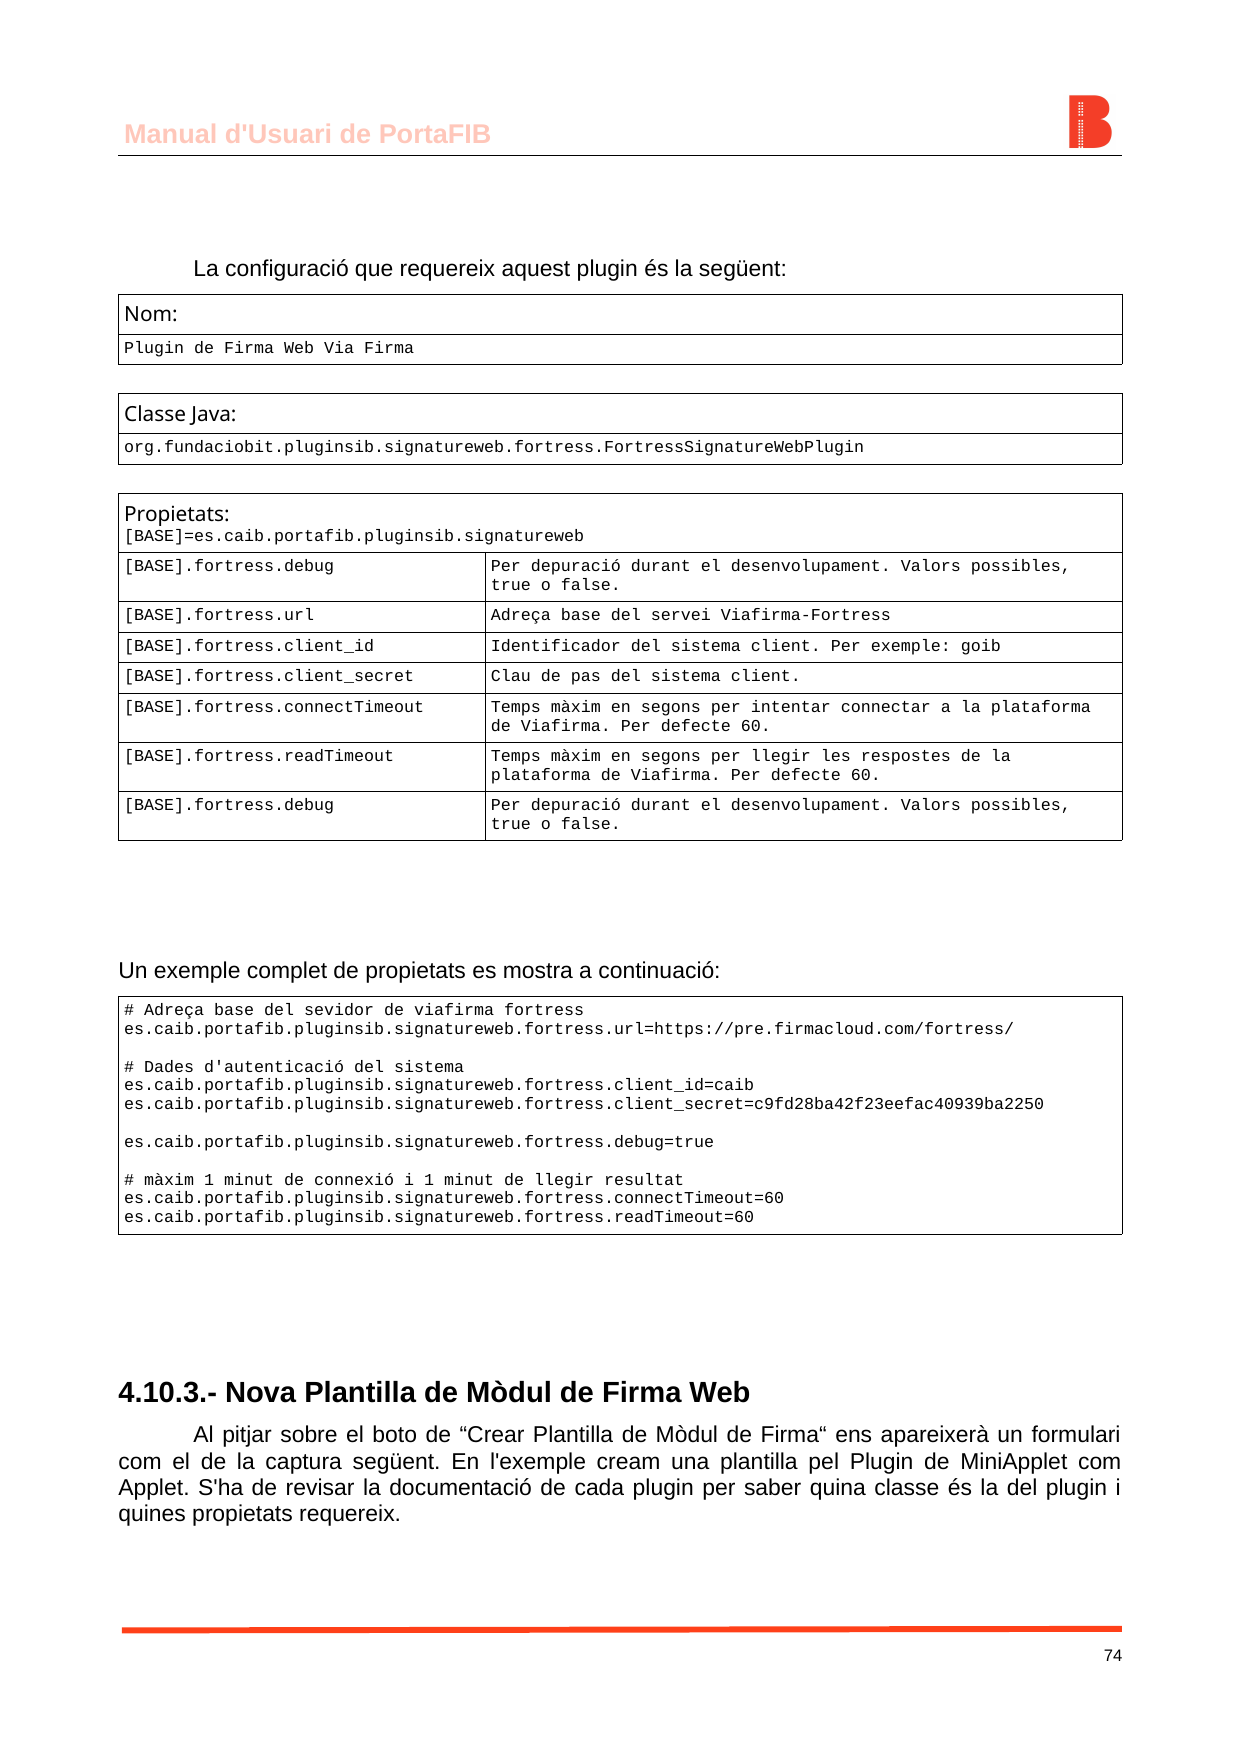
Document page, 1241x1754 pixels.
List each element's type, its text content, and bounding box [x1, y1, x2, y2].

table_cell Adreça base del servei Viafirma-Fortress [486, 602, 1122, 632]
text Un exemple complet de propietats es mostra a continuació: [118, 957, 1122, 983]
table_cell [BASE].fortress.url [119, 602, 485, 632]
table_cell [BASE].fortress.debug [119, 792, 485, 840]
table_header Propietats: [BASE]=es.caib.portafib.pluginsib.signatureweb [119, 494, 1122, 552]
text Al pitjar sobre el boto de “Crear Plantilla de Mòdul de Firma“ ens apareixerà un formulari com el de la captura següent. En l'exemple cream una plantilla pel Plugin de MiniApplet com Applet. S'ha de revisar la documentació de cada plugin per saber quina classe és la del plugin i quines propietats requereix. [118, 1421, 1122, 1527]
table_cell Clau de pas del sistema client. [486, 663, 1122, 692]
table_cell Temps màxim en segons per llegir les respostes de la plataforma de Viafirma. Per defecte 60. [486, 743, 1122, 791]
table_cell Per depuració durant el desenvolupament. Valors possibles, true o false. [486, 792, 1122, 840]
text La configuració que requereix aquest plugin és la següent: [118, 254, 1122, 281]
table_cell [BASE].fortress.client_secret [119, 663, 485, 692]
table_cell [BASE].fortress.readTimeout [119, 743, 485, 791]
table_cell Per depuració durant el desenvolupament. Valors possibles, true o false. [486, 553, 1122, 601]
table_header # Adreça base del sevidor de viafirma fortress es.caib.portafib.pluginsib.signatureweb.fortress.url=https://pre.firmacloud.com/fortress/ # Dades d'autenticació del sistema es.caib.portafib.pluginsib.signatureweb.fortress.client_id=caib es.caib.portafib.pluginsib.signatureweb.fortress.client_secret=c9fd28ba42f23eefac40939ba2250 es.caib.portafib.pluginsib.signatureweb.fortress.debug=true # màxim 1 minut de connexió i 1 minut de llegir resultat es.caib.portafib.pluginsib.signatureweb.fortress.connectTimeout=60 es.caib.portafib.pluginsib.signatureweb.fortress.readTimeout=60 [119, 997, 1122, 1233]
table_cell org.fundaciobit.pluginsib.signatureweb.fortress.FortressSignatureWebPlugin [119, 434, 1122, 464]
table_cell Identificador del sistema client. Per exemple: goib [486, 633, 1122, 662]
table_cell [BASE].fortress.connectTimeout [119, 694, 485, 742]
subtitle Nova Plantilla de Mòdul de Firma Web [118, 1375, 1122, 1409]
table_cell [BASE].fortress.client_id [119, 633, 485, 662]
table_header Classe Java: [119, 394, 1122, 433]
table_header Nom: [119, 295, 1122, 333]
table_cell [BASE].fortress.debug [119, 553, 485, 601]
table_cell Temps màxim en segons per intentar connectar a la plataforma de Viafirma. Per defecte 60. [486, 694, 1122, 742]
table_cell Plugin de Firma Web Via Firma [119, 335, 1122, 364]
picture [1063, 94, 1117, 150]
